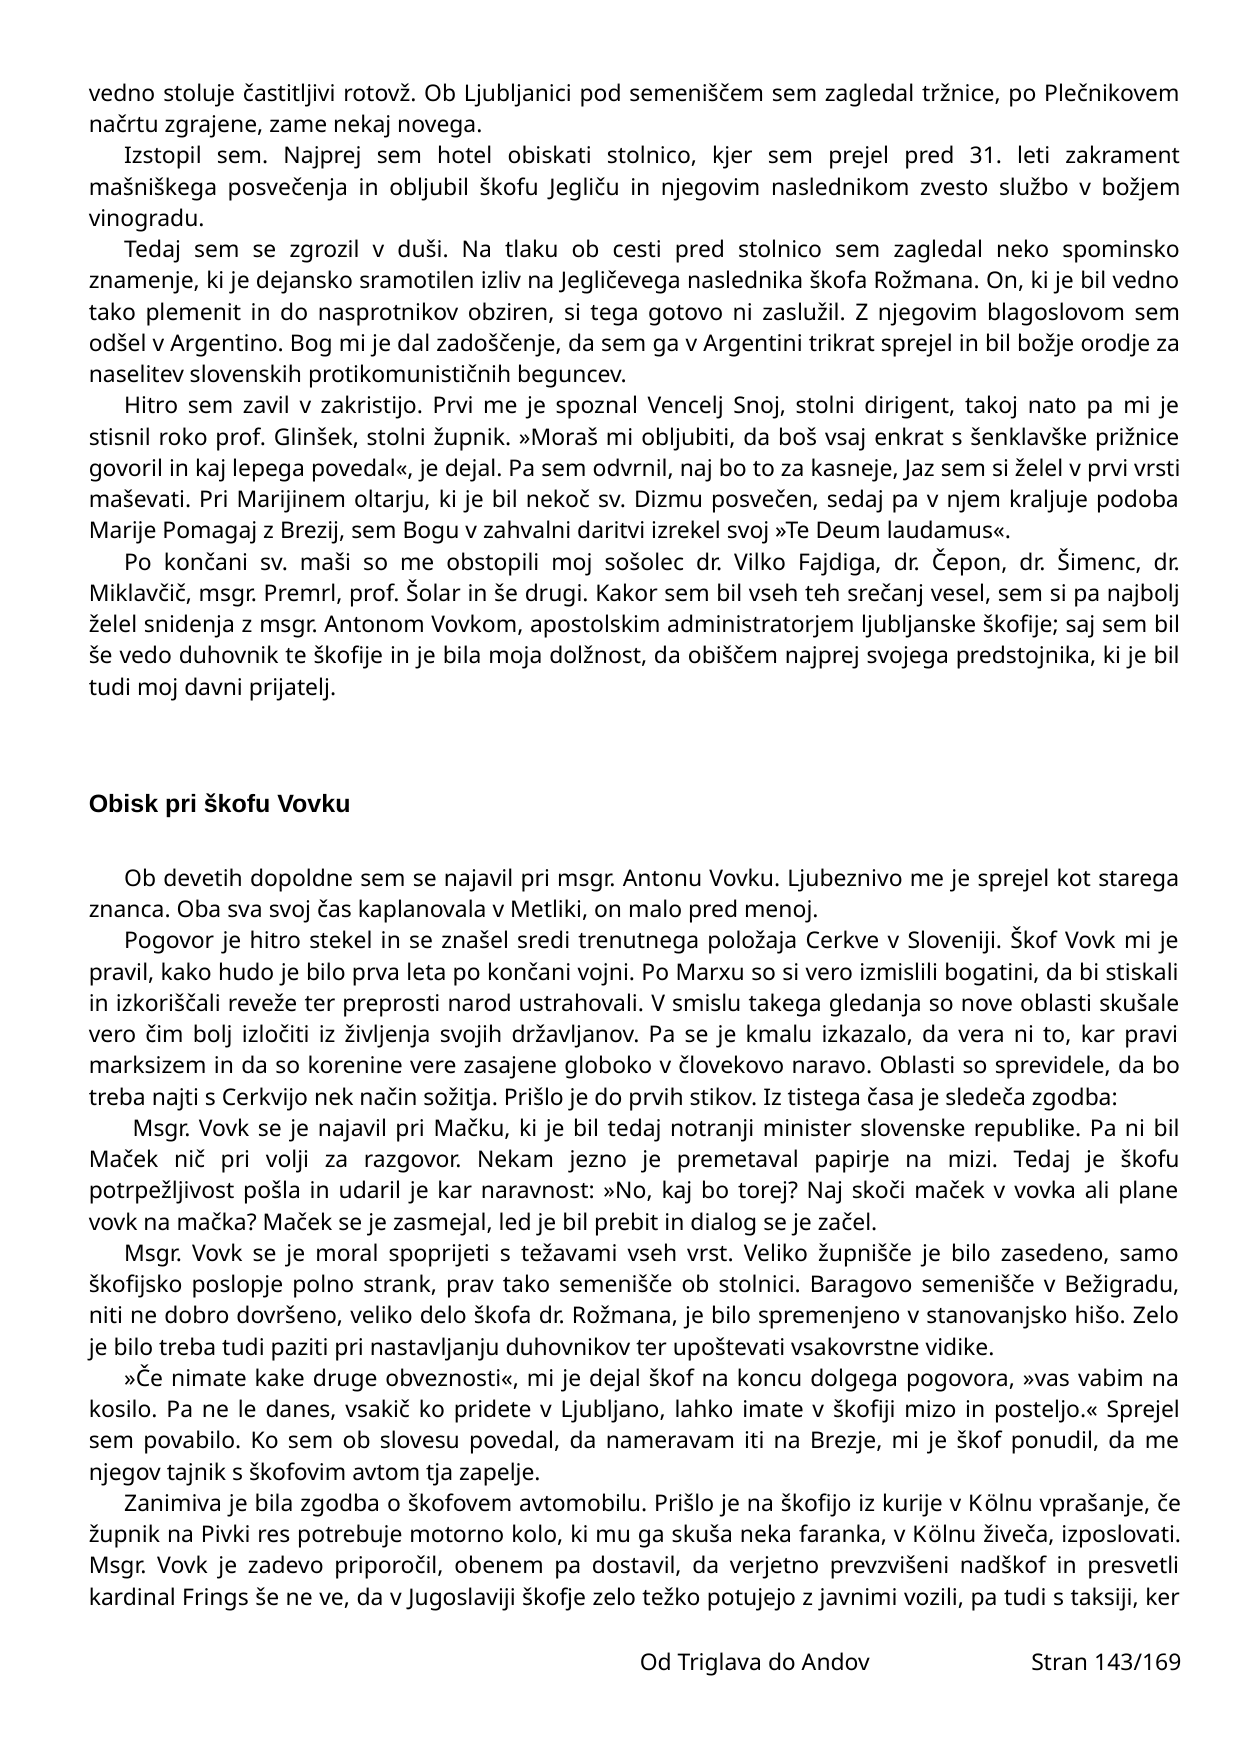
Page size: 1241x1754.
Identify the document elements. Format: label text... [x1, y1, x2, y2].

text Zanimiva je bila zgodba o škofovem avtomobilu. Prišlo je na škofijo iz kurije v Kölnu vprašanje, če župnik na Pivki res potrebuje motorno kolo, ki mu ga skuša neka faranka, v Kölnu živeča, izposlovati. Msgr. Vovk je zadevo priporočil, obenem pa dostavil, da verjetno prevzvišeni nadškof in presvetli kardinal Frings še ne ve, da v Jugoslaviji škofje zelo težko potujejo z javnimi vozili, pa tudi s taksiji, ker [88, 1487, 1181, 1612]
text Tedaj sem se zgrozil v duši. Na tlaku ob cesti pred stolnico sem zagledal neko spominsko znamenje, ki je dejansko sramotilen izliv na Jegličevega naslednika škofa Rožmana. On, ki je bil vedno tako plemenit in do nasprotnikov obziren, si tega gotovo ni zaslužil. Z njegovim blagoslovom sem odšel v Argentino. Bog mi je dal zadoščenje, da sem ga v Argentini trikrat sprejel in bil božje orodje za naselitev slovenskih protikomunističnih beguncev. [88, 233, 1181, 389]
text Izstopil sem. Najprej sem hotel obiskati stolnico, kjer sem prejel pred 31. leti zakrament mašniškega posvečenja in obljubil škofu Jegliču in njegovim naslednikom zvesto službo v božjem vinogradu. [88, 139, 1181, 233]
text Ob devetih dopoldne sem se najavil pri msgr. Antonu Vovku. Ljubeznivo me je sprejel kot starega znanca. Oba sva svoj čas kaplanovala v Metliki, on malo pred menoj. [88, 862, 1181, 924]
text Po končani sv. maši so me obstopili moj sošolec dr. Vilko Fajdiga, dr. Čepon, dr. Šimenc, dr. Miklavčič, msgr. Premrl, prof. Šolar in še drugi. Kakor sem bil vseh teh srečanj vesel, sem si pa najbolj želel snidenja z msgr. Antonom Vovkom, apostolskim administratorjem ljubljanske škofije; saj sem bil še vedo duhovnik te škofije in je bila moja dolžnost, da obiščem najprej svojega predstojnika, ki je bil tudi moj davni prijatelj. [88, 546, 1181, 702]
text Msgr. Vovk se je najavil pri Mačku, ki je bil tedaj notranji minister slovenske republike. Pa ni bil Maček nič pri volji za razgovor. Nekam jezno je premetaval papirje na mizi. Tedaj je škofu potrpežljivost pošla in udaril je kar naravnost: »No, kaj bo torej? Naj skoči maček v vovka ali plane vovk na mačka? Maček se je zasmejal, led je bil prebit in dialog se je začel. [88, 1112, 1181, 1237]
text vedno stoluje častitljivi rotovž. Ob Ljubljanici pod semeniščem sem zagledal tržnice, po Plečnikovem načrtu zgrajene, zame nekaj novega. [88, 77, 1181, 139]
text Msgr. Vovk se je moral spoprijeti s težavami vseh vrst. Veliko župnišče je bilo zasedeno, samo škofijsko poslopje polno strank, prav tako semenišče ob stolnici. Baragovo semenišče v Bežigradu, niti ne dobro dovršeno, veliko delo škofa dr. Rožmana, je bilo spremenjeno v stanovanjsko hišo. Zelo je bilo treba tudi paziti pri nastavljanju duhovnikov ter upoštevati vsakovrstne vidike. [88, 1237, 1181, 1362]
text Pogovor je hitro stekel in se znašel sredi trenutnega položaja Cerkve v Sloveniji. Škof Vovk mi je pravil, kako hudo je bilo prva leta po končani vojni. Po Marxu so si vero izmislili bogatini, da bi stiskali in izkoriščali reveže ter preprosti narod ustrahovali. V smislu takega gledanja so nove oblasti skušale vero čim bolj izločiti iz življenja svojih državljanov. Pa se je kmalu izkazalo, da vera ni to, kar pravi marksizem in da so korenine vere zasajene globoko v človekovo naravo. Oblasti so sprevidele, da bo treba najti s Cerkvijo nek način sožitja. Prišlo je do prvih stikov. Iz tistega časa je sledeča zgodba: [88, 924, 1181, 1112]
text Hitro sem zavil v zakristijo. Prvi me je spoznal Vencelj Snoj, stolni dirigent, takoj nato pa mi je stisnil roko prof. Glinšek, stolni župnik. »Moraš mi obljubiti, da boš vsaj enkrat s šenklavške prižnice govoril in kaj lepega povedal«, je dejal. Pa sem odvrnil, naj bo to za kasneje, Jaz sem si želel v prvi vrsti maševati. Pri Marijinem oltarju, ki je bil nekoč sv. Dizmu posvečen, sedaj pa v njem kraljuje podoba Marije Pomagaj z Brezij, sem Bogu v zahvalni daritvi izrekel svoj »Te Deum laudamus«. [88, 389, 1181, 546]
subtitle Obisk pri škofu Vovku [88, 789, 1181, 818]
text »Če nimate kake druge obveznosti«, mi je dejal škof na koncu dolgega pogovora, »vas vabim na kosilo. Pa ne le danes, vsakič ko pridete v Ljubljano, lahko imate v škofiji mizo in posteljo.« Sprejel sem povabilo. Ko sem ob slovesu povedal, da nameravam iti na Brezje, mi je škof ponudil, da me njegov tajnik s škofovim avtom tja zapelje. [88, 1362, 1181, 1487]
